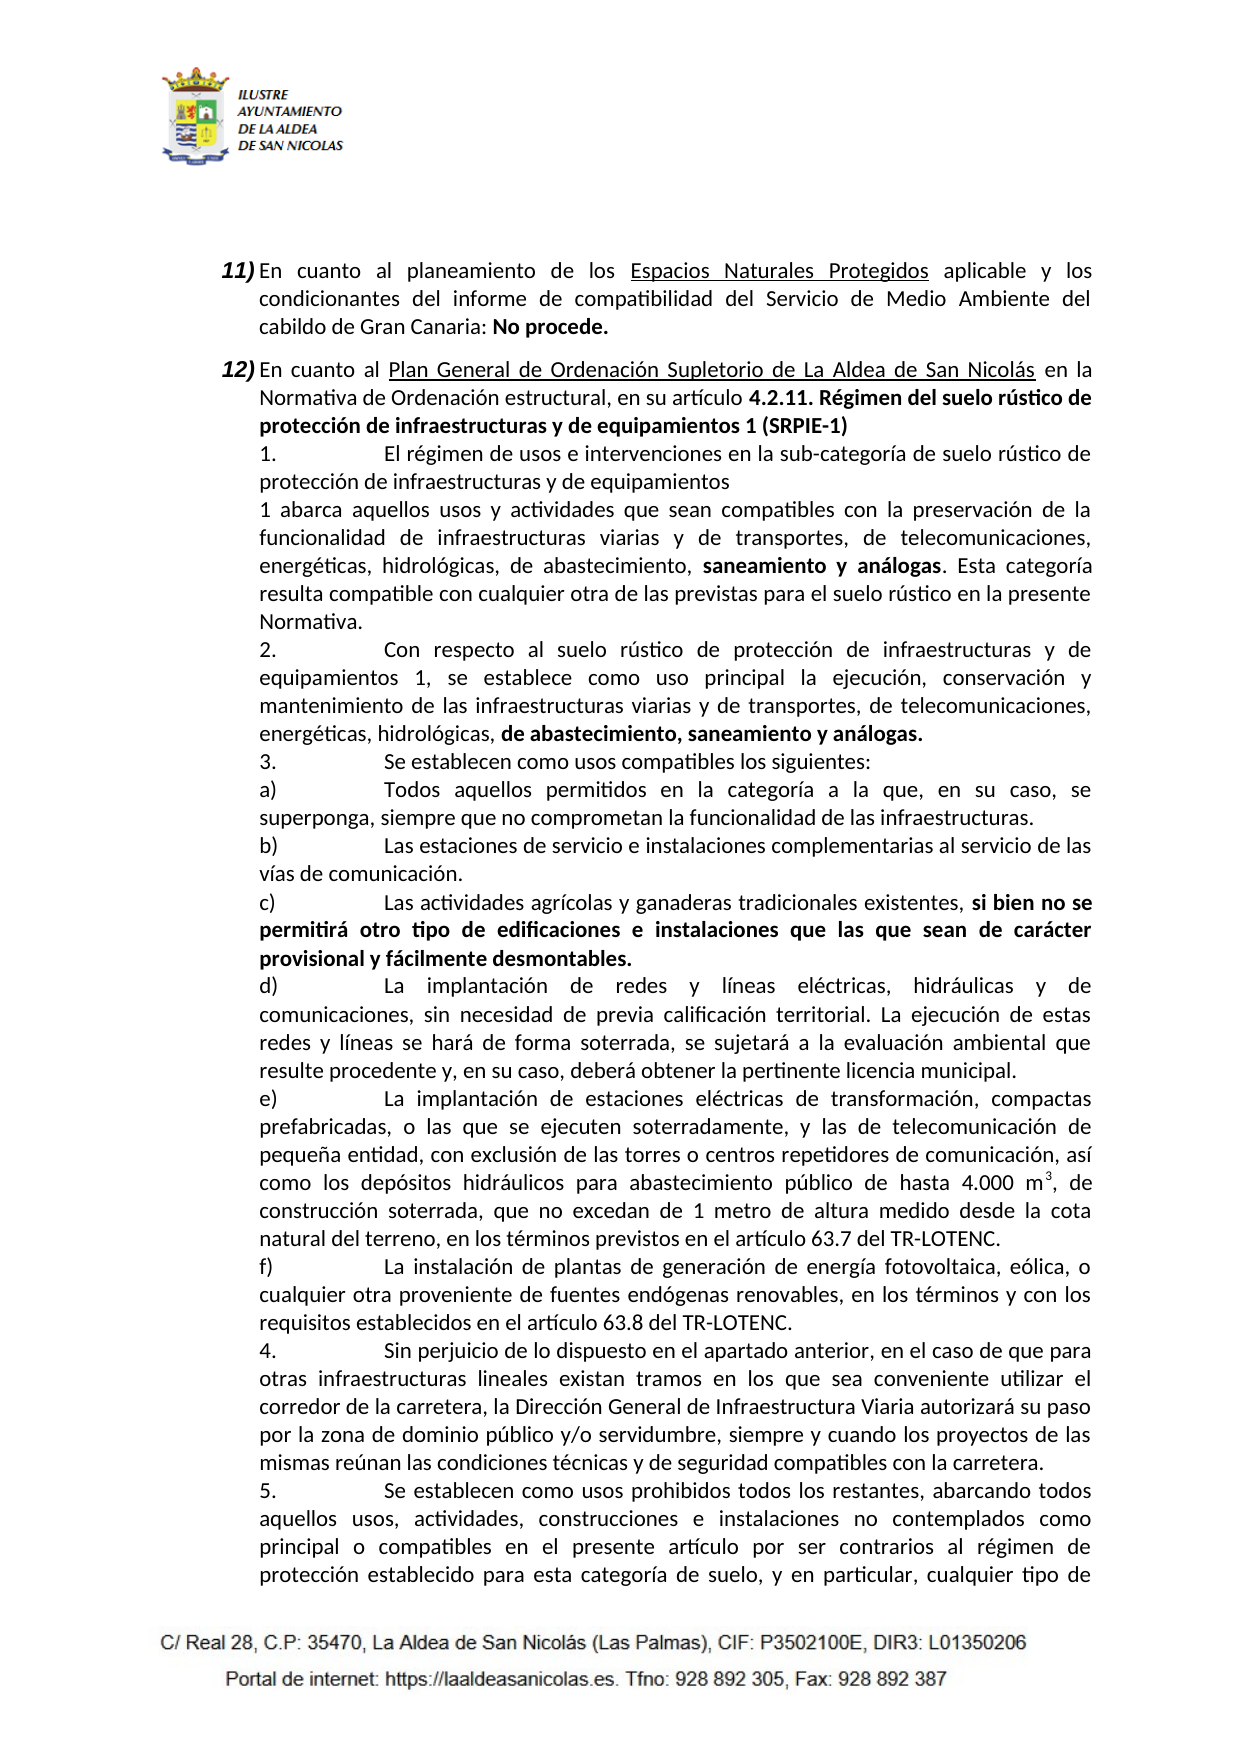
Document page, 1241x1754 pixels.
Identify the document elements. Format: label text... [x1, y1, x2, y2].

text 1. El régimen de usos e intervenciones en la sub-categoría de suelo rústico de protección de infraestructuras y de equipamientos [259, 439, 1093, 495]
text f) La instalación de plantas de generación de energía fotovoltaica, eólica, o cualquier otra proveniente de fuentes endógenas renovables, en los términos y con los requisitos establecidos en el artículo 63.8 del TR-LOTENC. [259, 1252, 1093, 1336]
picture [148, 1626, 1034, 1695]
picture [148, 59, 359, 173]
text 5. Se establecen como usos prohibidos todos los restantes, abarcando todos aquellos usos, actividades, construcciones e instalaciones no contemplados como principal o compatibles en el presente artículo por ser contrarios al régimen de protección establecido para esta categoría de suelo, y en particular, cualquier tipo de [259, 1476, 1093, 1588]
text 4. Sin perjuicio de lo dispuesto en el apartado anterior, en el caso de que para otras infraestructuras lineales existan tramos en los que sea conveniente utilizar el corredor de la carretera, la Dirección General de Infraestructura Viaria autorizará su paso por la zona de dominio público y/o servidumbre, siempre y cuando los proyectos de las mismas reúnan las condiciones técnicas y de seguridad compatibles con la carretera. [259, 1336, 1093, 1476]
text 1 abarca aquellos usos y actividades que sean compatibles con la preservación de la funcionalidad de infraestructuras viarias y de transportes, de telecomunicaciones, energéticas, hidrológicas, de abastecimiento, saneamiento y análogas. Esta categoría resulta compatible con cualquier otra de las previstas para el suelo rústico en la presente Normativa. [259, 495, 1093, 635]
text c) Las actividades agrícolas y ganaderas tradicionales existentes, si bien no se permitirá otro tipo de edificaciones e instalaciones que las que sean de carácter provisional y fácilmente desmontables. [259, 888, 1093, 972]
text a) Todos aquellos permitidos en la categoría a la que, en su caso, se superponga, siempre que no comprometan la funcionalidad de las infraestructuras. [259, 776, 1093, 832]
text b) Las estaciones de servicio e instalaciones complementarias al servicio de las vías de comunicación. [259, 832, 1093, 888]
list En cuanto al planeamiento de los Espacios Naturales Protegidos aplicable y los condicionantes del informe de compatibilidad del Servicio de Medio Ambiente del cabildo de Gran Canaria: No procede. [221, 256, 1093, 340]
text d) La implantación de redes y líneas eléctricas, hidráulicas y de comunicaciones, sin necesidad de previa calificación territorial. La ejecución de estas redes y líneas se hará de forma soterrada, se sujetará a la evaluación ambiental que resulte procedente y, en su caso, deberá obtener la pertinente licencia municipal. [259, 972, 1093, 1084]
text 2. Con respecto al suelo rústico de protección de infraestructuras y de equipamientos 1, se establece como uso principal la ejecución, conservación y mantenimiento de las infraestructuras viarias y de transportes, de telecomunicaciones, energéticas, hidrológicas, de abastecimiento, saneamiento y análogas. [259, 635, 1093, 747]
list En cuanto al Plan General de Ordenación Supletorio de La Aldea de San Nicolás en la Normativa de Ordenación estructural, en su artículo 4.2.11. Régimen del suelo rústico de protección de infraestructuras y de equipamientos 1 (SRPIE-1) [222, 355, 1093, 439]
text 3. Se establecen como usos compatibles los siguientes: [259, 747, 1093, 776]
text e) La implantación de estaciones eléctricas de transformación, compactas prefabricadas, o las que se ejecuten soterradamente, y las de telecomunicación de pequeña entidad, con exclusión de las torres o centros repetidores de comunicación, así como los depósitos hidráulicos para abastecimiento público de hasta 4.000 m3, de construcción soterrada, que no excedan de 1 metro de altura medido desde la cota natural del terreno, en los términos previstos en el artículo 63.7 del TR-LOTENC. [259, 1084, 1093, 1252]
